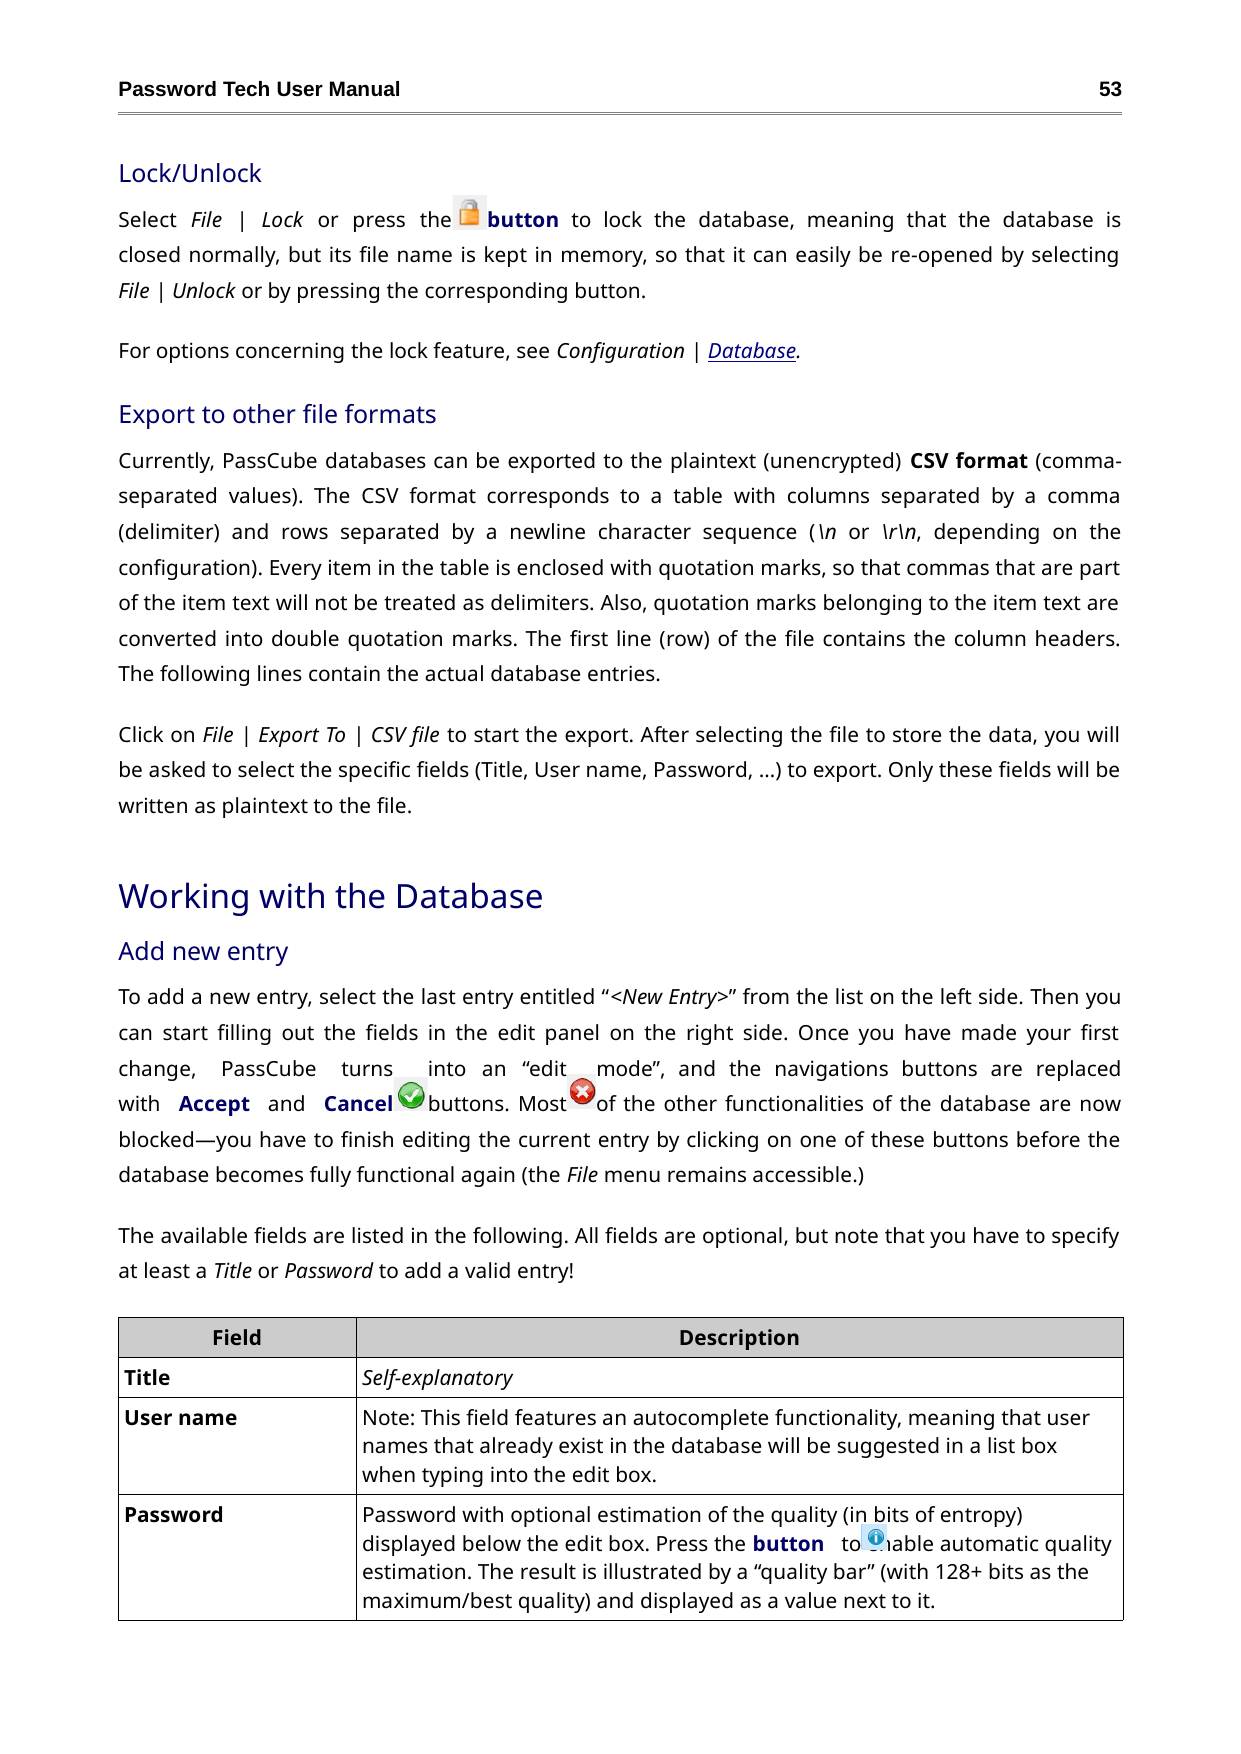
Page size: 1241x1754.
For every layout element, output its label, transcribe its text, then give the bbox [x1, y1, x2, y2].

table_cell Self-explanatory [357, 1358, 1123, 1397]
table_cell Password [119, 1495, 356, 1620]
text Click on File | Export To | CSV file to start the export. After selecting the file to store the data, you will be asked to select the specific fields (Title, User name, Password, …) to export. Only these fields will be written as plaintext to the file. [118, 720, 1122, 819]
picture [566, 1074, 596, 1109]
table_header Field [119, 1318, 356, 1357]
text For options concerning the lock feature, see Configuration | Database. [118, 336, 1122, 365]
table_cell User name [119, 1398, 356, 1494]
picture [861, 1524, 888, 1550]
text The available fields are listed in the following. All fields are optional, but note that you have to specify at least a Title or Password to add a valid entry! [118, 1221, 1122, 1285]
picture [452, 195, 487, 230]
subtitle Lock/Unlock [118, 156, 1122, 190]
table_cell Password with optional estimation of the quality (in bits of entropy) displayed below the edit box. Press the button to enable automatic quality estimation. The result is illustrated by a “quality bar” (with 128+ bits as the maximum/best quality) and displayed as a value next to it. [357, 1495, 1123, 1620]
text Select File | Lock or press the button to lock the database, meaning that the database is closed normally, but its file name is kept in memory, so that it can easily be re-opened by selecting File | Unlock or by pressing the corresponding button. [118, 205, 1122, 304]
text Currently, PassCube databases can be exported to the plaintext (unencrypted) CSV format (comma-separated values). The CSV format corresponds to a table with columns separated by a comma (delimiter) and rows separated by a newline character sequence (\n or \r\n, depending on the configuration). Every item in the table is enclosed with quotation marks, so that commas that are part of the item text will not be treated as delimiters. Also, quotation marks belonging to the item text are converted into double quotation marks. The first line (row) of the file contains the column headers. The following lines contain the actual database entries. [118, 446, 1122, 688]
table_header Description [357, 1318, 1123, 1357]
subtitle Working with the Database [118, 873, 1122, 919]
text To add a new entry, select the last entry entitled “<New Entry>” from the list on the left side. Then you can start filling out the fields in the edit panel on the right side. Once you have made your first change, PassCube turns into an “edit mode”, and the navigations buttons are replaced with Accept and Cancel buttons. Most of the other functionalities of the database are now blocked—you have to finish editing the current entry by clicking on one of these buttons before the database becomes fully functional again (the File menu remains accessible.) [118, 982, 1122, 1189]
picture [393, 1077, 428, 1111]
subtitle Export to other file formats [118, 397, 1122, 431]
table_cell Note: This field features an autocomplete functionality, meaning that user names that already exist in the database will be suggested in a list box when typing into the edit box. [357, 1398, 1123, 1494]
table_cell Title [119, 1358, 356, 1397]
subtitle Add new entry [118, 933, 1122, 967]
